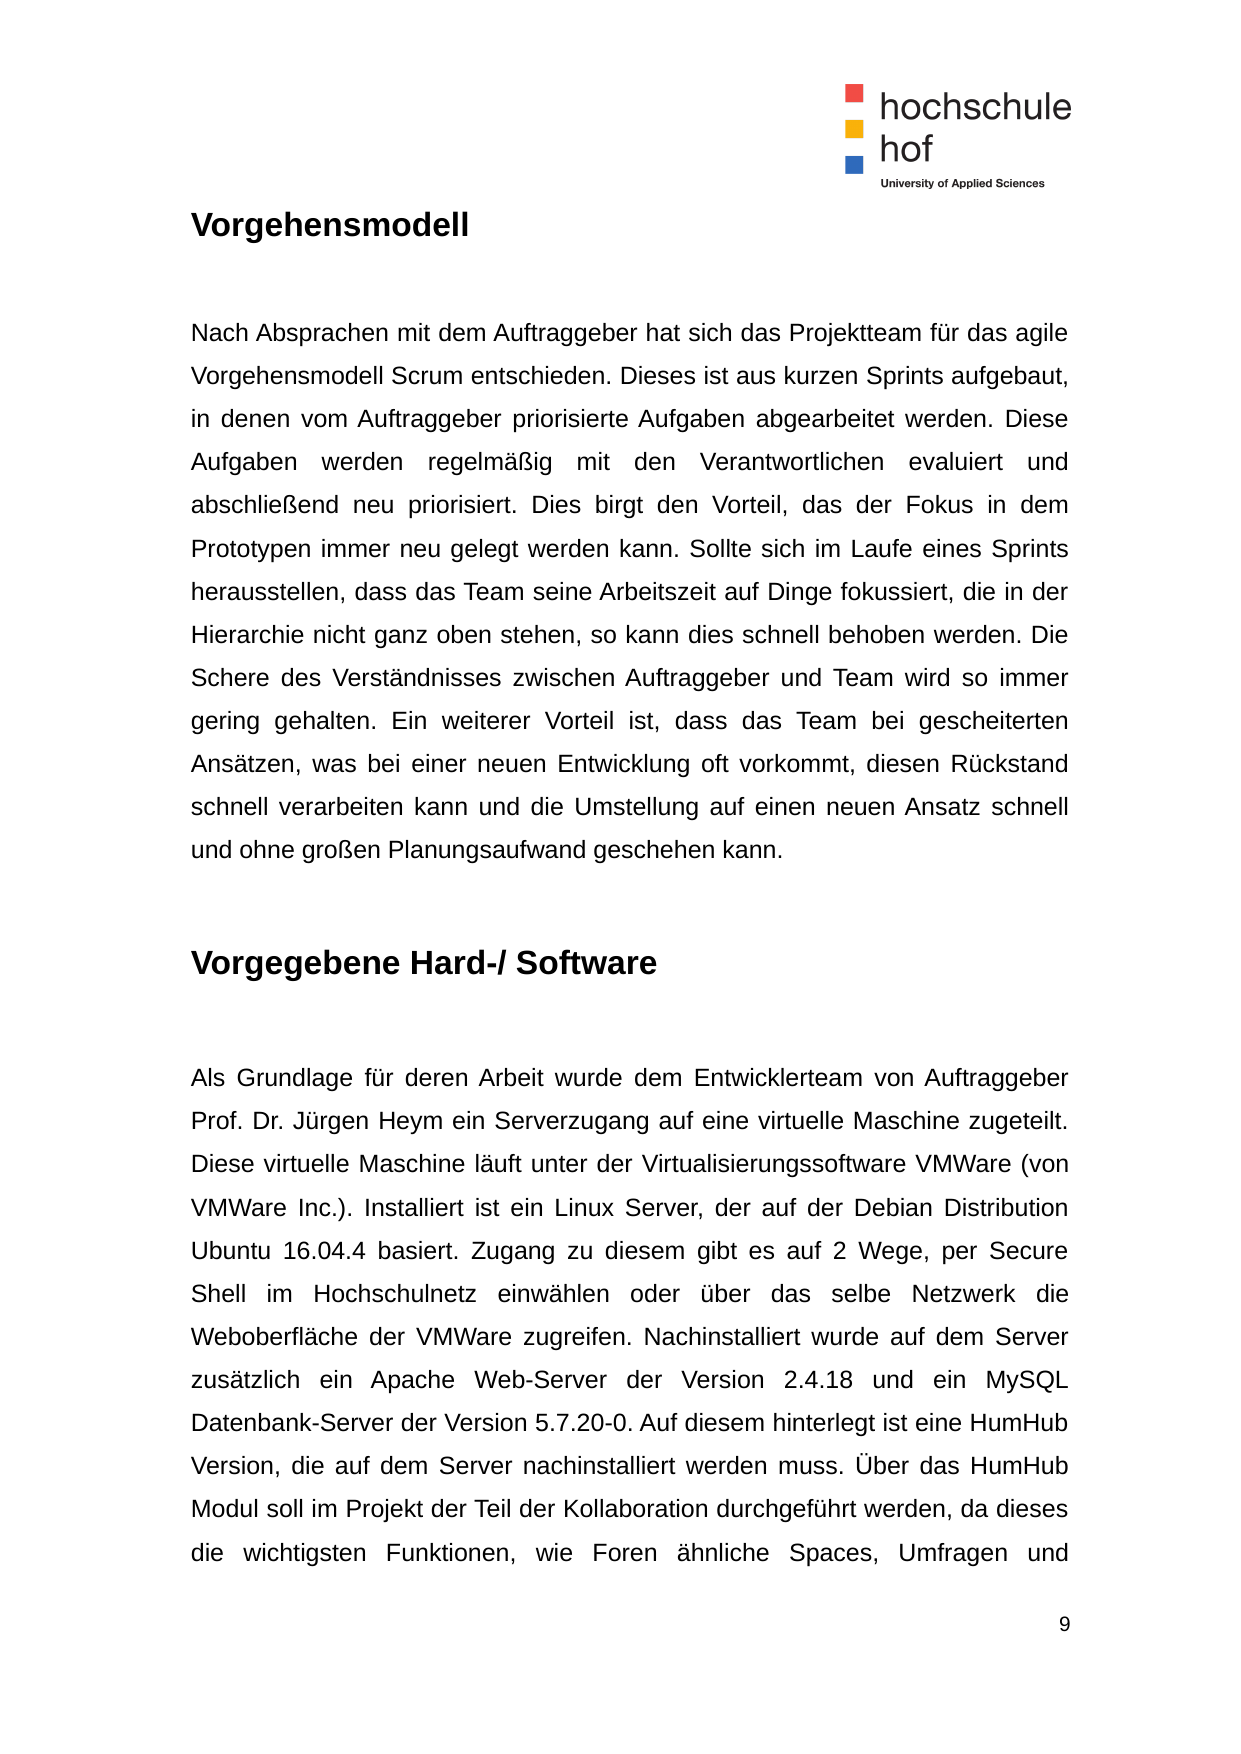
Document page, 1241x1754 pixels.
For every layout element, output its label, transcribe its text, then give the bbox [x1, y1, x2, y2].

text Nach Absprachen mit dem Auftraggeber hat sich das Projektteam für das agile Vorgehensmodell Scrum entschieden. Dieses ist aus kurzen Sprints aufgebaut, in denen vom Auftraggeber priorisierte Aufgaben abgearbeitet werden. Diese Aufgaben werden regelmäßig mit den Verantwortlichen evaluiert und abschließend neu priorisiert. Dies birgt den Vorteil, das der Fokus in dem Prototypen immer neu gelegt werden kann. Sollte sich im Laufe eines Sprints herausstellen, dass das Team seine Arbeitszeit auf Dinge fokussiert, die in der Hierarchie nicht ganz oben stehen, so kann dies schnell behoben werden. Die Schere des Verständnisses zwischen Auftraggeber und Team wird so immer gering gehalten. Ein weiterer Vorteil ist, dass das Team bei gescheiterten Ansätzen, was bei einer neuen Entwicklung oft vorkommt, diesen Rückstand schnell verarbeiten kann und die Umstellung auf einen neuen Ansatz schnell und ohne großen Planungsaufwand geschehen kann. [191, 318, 1070, 864]
subtitle Vorgegebene Hard-/ Software [191, 942, 1070, 981]
text Als Grundlage für deren Arbeit wurde dem Entwicklerteam von Auftraggeber Prof. Dr. Jürgen Heym ein Serverzugang auf eine virtuelle Maschine zugeteilt. Diese virtuelle Maschine läuft unter der Virtualisierungssoftware VMWare (von VMWare Inc.). Installiert ist ein Linux Server, der auf der Debian Distribution Ubuntu 16.04.4 basiert. Zugang zu diesem gibt es auf 2 Wege, per Secure Shell im Hochschulnetz einwählen oder über das selbe Netzwerk die Weboberfläche der VMWare zugreifen. Nachinstalliert wurde auf dem Server zusätzlich ein Apache Web-Server der Version 2.4.18 und ein MySQL Datenbank-Server der Version 5.7.20-0. Auf diesem hinterlegt ist eine HumHub Version, die auf dem Server nachinstalliert werden muss. Über das HumHub Modul soll im Projekt der Teil der Kollaboration durchgeführt werden, da dieses die wichtigsten Funktionen, wie Foren ähnliche Spaces, Umfragen und [191, 1063, 1070, 1566]
picture [845, 84, 1071, 189]
subtitle Vorgehensmodell [191, 204, 1070, 243]
